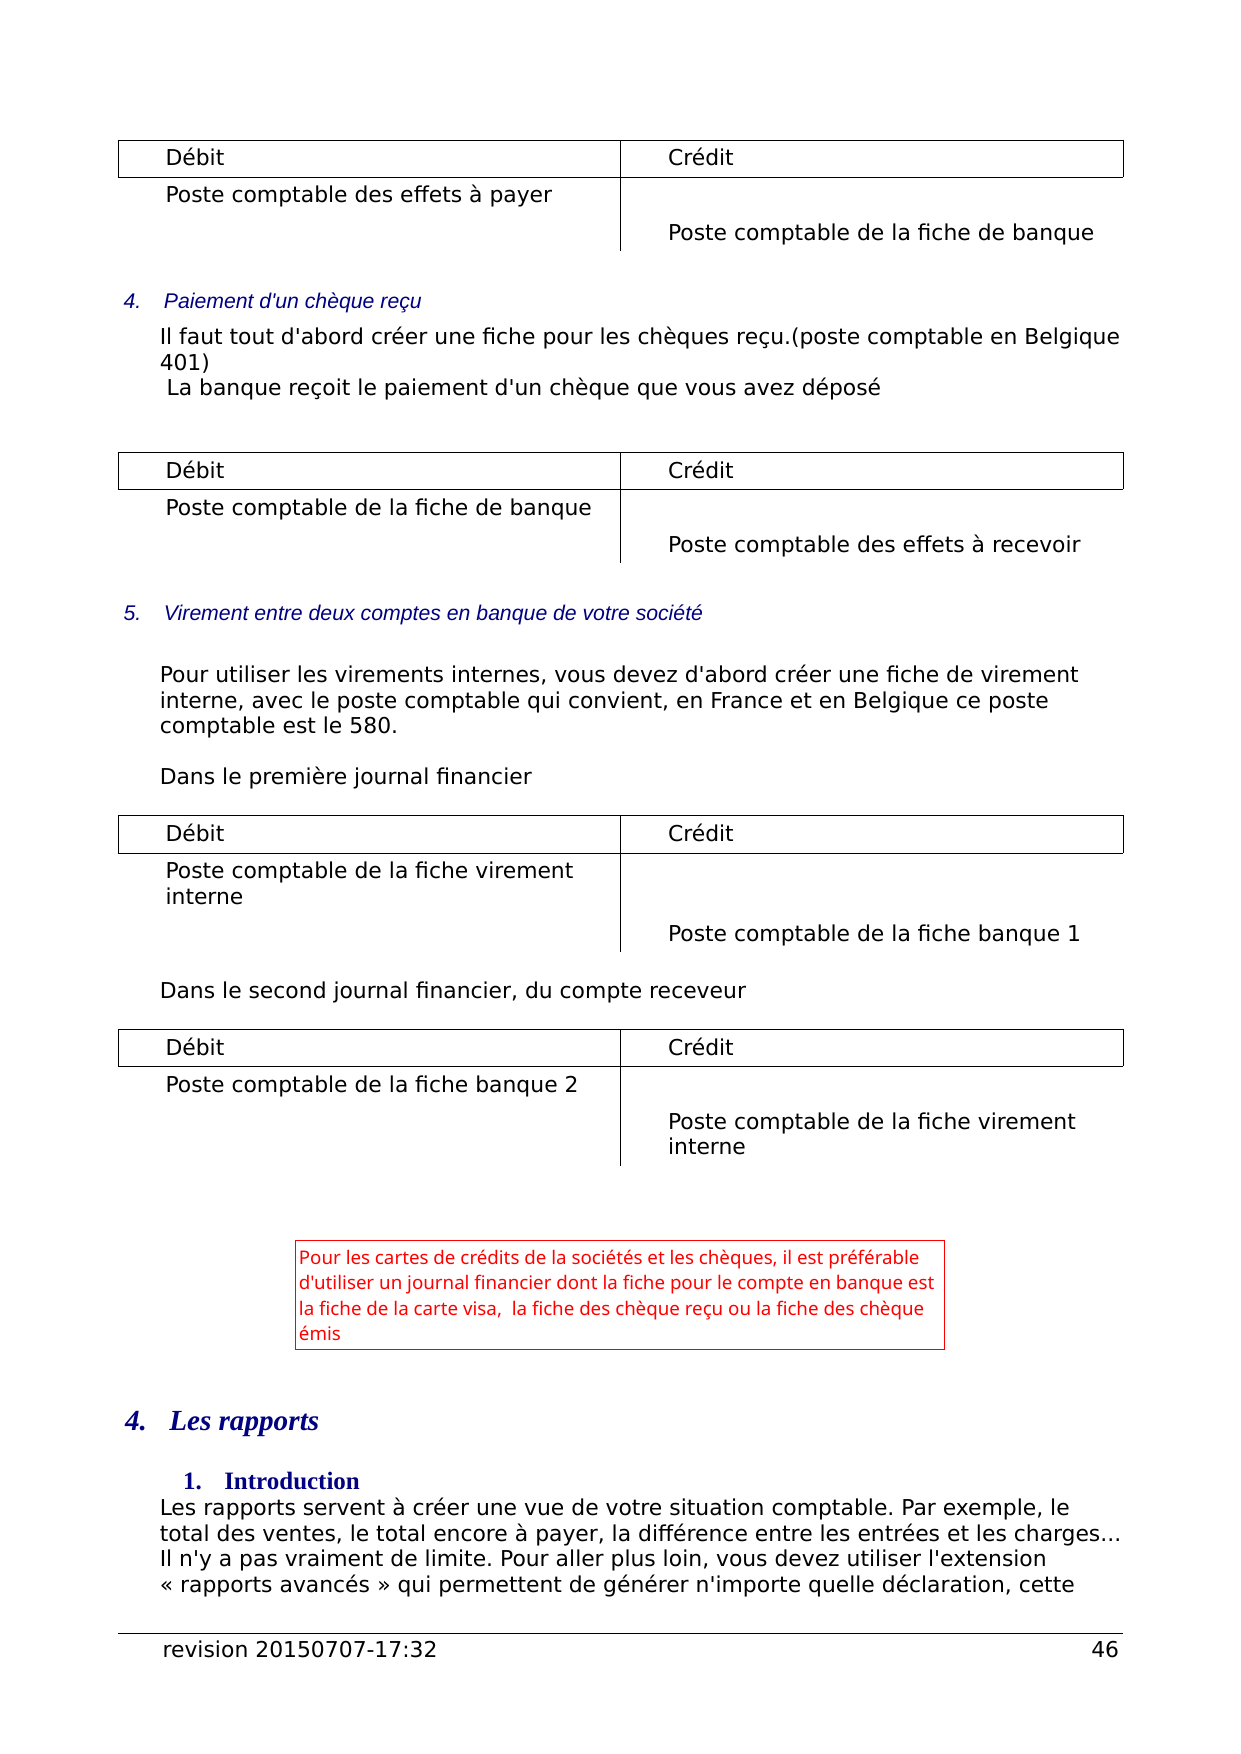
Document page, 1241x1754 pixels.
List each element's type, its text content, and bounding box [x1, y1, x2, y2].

text Les rapports servent à créer une vue de votre situation comptable. Par exemple, le total des ventes, le total encore à payer, la différence entre les entrées et les charges... Il n'y a pas vraiment de limite. Pour aller plus loin, vous devez utiliser l'extension « rapports avancés » qui permettent de générer n'importe quelle déclaration, cette [159, 1495, 1123, 1597]
text Dans le première journal financier [159, 764, 1123, 790]
table_cell Poste comptable des effets à payer [118, 178, 620, 214]
table_cell [118, 915, 620, 952]
text Pour utiliser les virements internes, vous devez d'abord créer une fiche de virement interne, avec le poste comptable qui convient, en France et en Belgique ce poste comptable est le 580. [159, 662, 1123, 739]
text Pour les cartes de crédits de la sociétés et les chèques, il est préférable d'utiliser un journal financier dont la fiche pour le compte en banque est la fiche de la carte visa, la fiche des chèque reçu ou la fiche des chèque émis [296, 1241, 944, 1349]
table_header Débit [119, 453, 620, 489]
table_cell Poste comptable de la fiche virement interne [118, 854, 620, 915]
table_cell Poste comptable des effets à recevoir [621, 526, 1123, 563]
table_cell [118, 214, 620, 251]
text La banque reçoit le paiement d'un chèque que vous avez déposé [159, 375, 1123, 401]
table_header Crédit [621, 1030, 1123, 1066]
table_header Crédit [621, 816, 1123, 853]
table_header Crédit [621, 453, 1123, 489]
table_header Crédit [621, 141, 1123, 177]
table_header Débit [119, 1030, 620, 1066]
table_cell [118, 526, 620, 563]
table_cell Poste comptable de la fiche banque 2 [118, 1067, 620, 1103]
subtitle Virement entre deux comptes en banque de votre société [117, 601, 1123, 625]
table_cell [621, 1067, 1123, 1103]
subtitle Les rapports [117, 1403, 1123, 1437]
table_cell Poste comptable de la fiche de banque [621, 214, 1123, 251]
table_header Débit [119, 816, 620, 853]
table_cell [621, 490, 1123, 526]
table_header Débit [119, 141, 620, 177]
table_cell [621, 178, 1123, 214]
table_cell [118, 1103, 620, 1166]
subtitle Paiement d'un chèque reçu [117, 288, 1123, 313]
text Il faut tout d'abord créer une fiche pour les chèques reçu.(poste comptable en Belgique 401) [159, 324, 1123, 375]
text Dans le second journal financier, du compte receveur [159, 978, 1123, 1003]
table_cell Poste comptable de la fiche de banque [118, 490, 620, 526]
subtitle Introduction [177, 1466, 1123, 1495]
table_cell Poste comptable de la fiche virement interne [621, 1103, 1123, 1166]
table_cell Poste comptable de la fiche banque 1 [621, 915, 1123, 952]
table_cell [621, 854, 1123, 915]
